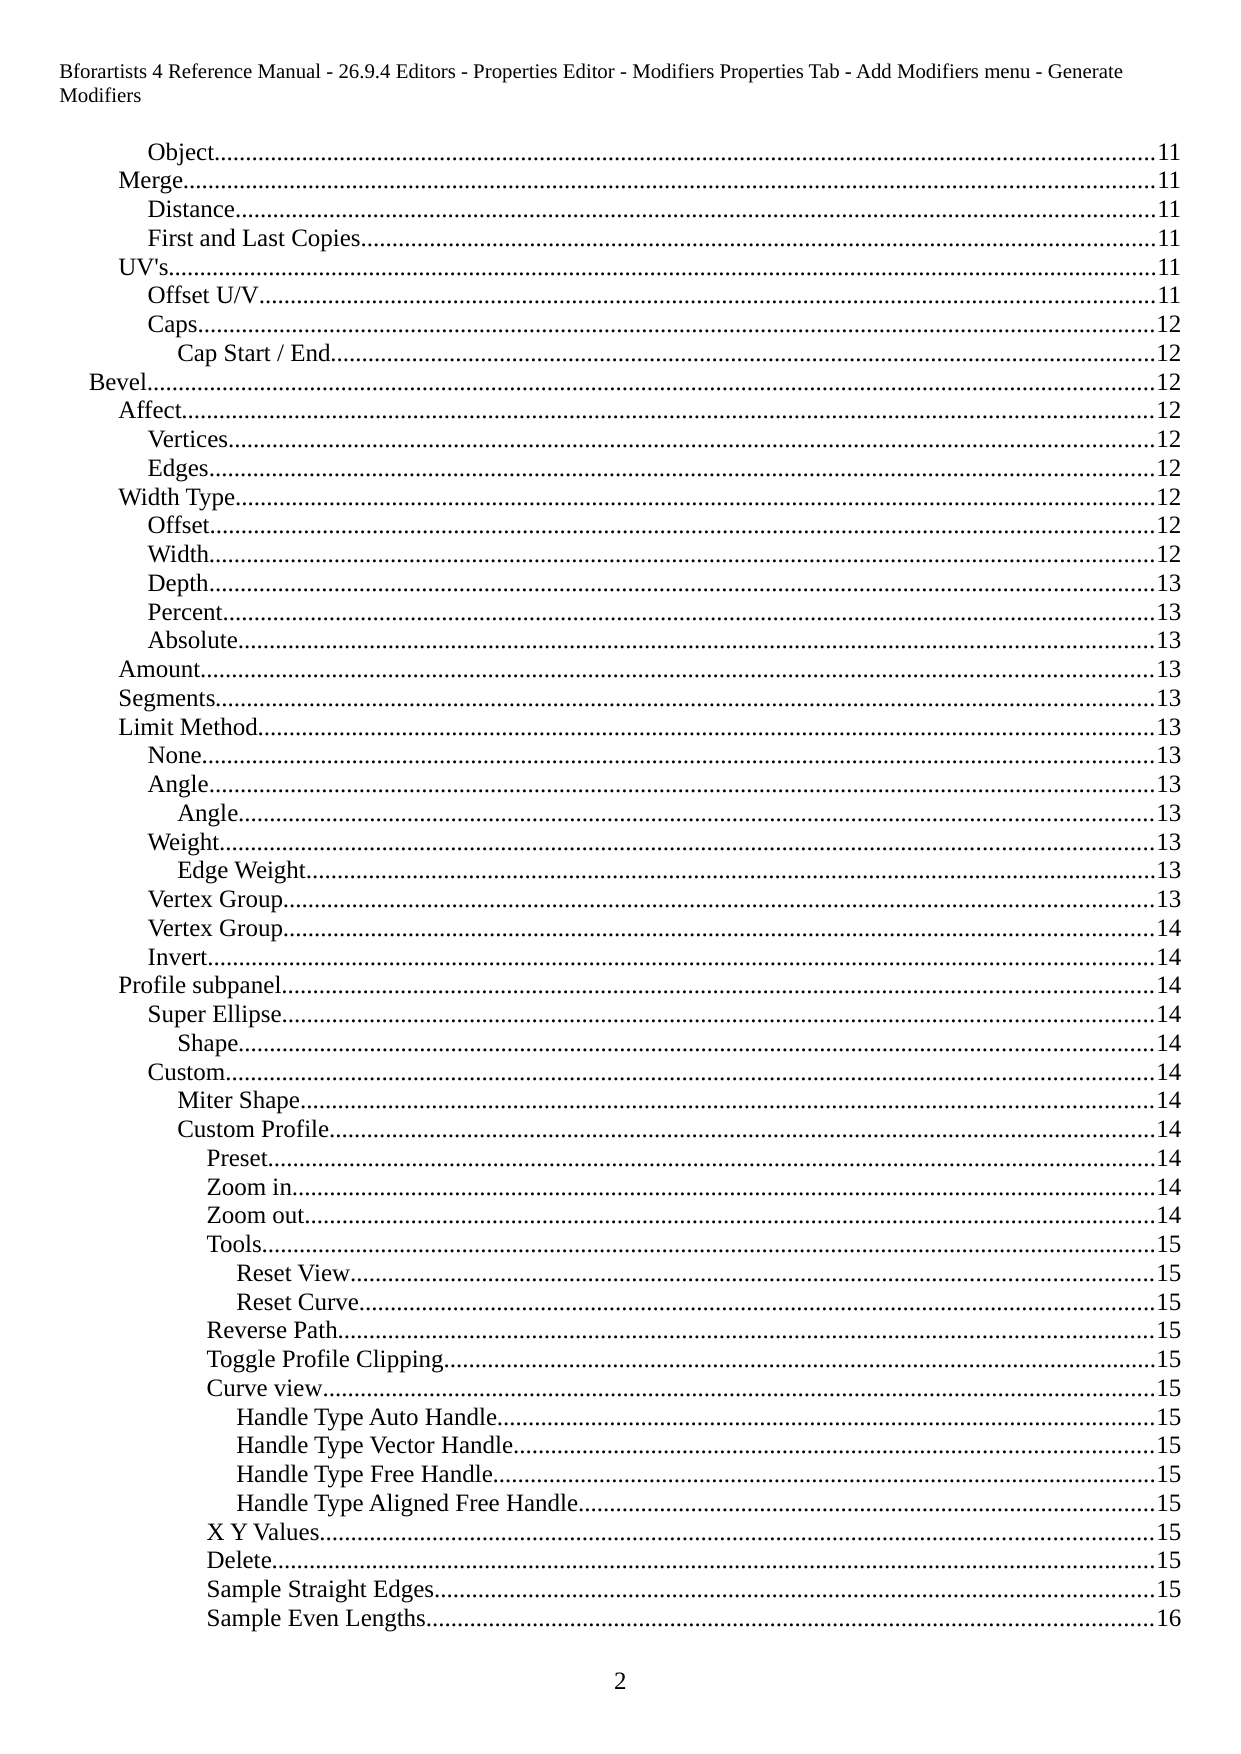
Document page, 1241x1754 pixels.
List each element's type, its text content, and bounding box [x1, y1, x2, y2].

text Angle 13 [147, 769, 1181, 798]
text Zoom in 14 [206, 1172, 1181, 1200]
text Distance 11 [147, 194, 1181, 223]
text Merge 11 [118, 165, 1181, 194]
text Vertices 12 [147, 424, 1181, 453]
text Custom Profile 14 [177, 1114, 1181, 1143]
text Handle Type Vector Handle 15 [236, 1430, 1181, 1459]
text Reverse Path 15 [206, 1315, 1181, 1344]
text Affect 12 [118, 395, 1181, 424]
text Bevel 12 [88, 367, 1181, 395]
text Toggle Profile Clipping 15 [206, 1344, 1181, 1373]
text Angle 13 [177, 798, 1181, 827]
text Amount 13 [118, 654, 1181, 683]
text Reset View 15 [236, 1258, 1181, 1287]
text Depth 13 [147, 568, 1181, 597]
text Offset U/V 11 [147, 280, 1181, 309]
text Invert 14 [147, 942, 1181, 970]
text Cap Start / End 12 [177, 338, 1181, 367]
text Profile subpanel 14 [118, 970, 1181, 999]
text Sample Even Lengths 16 [206, 1603, 1181, 1632]
text Edge Weight 13 [177, 855, 1181, 884]
text UV's 11 [118, 252, 1181, 280]
text Delete 15 [206, 1545, 1181, 1574]
text Absolute 13 [147, 625, 1181, 654]
text Tools 15 [206, 1229, 1181, 1258]
text Zoom out 14 [206, 1200, 1181, 1229]
text First and Last Copies 11 [147, 223, 1181, 252]
text Weight 13 [147, 827, 1181, 855]
text Curve view 15 [206, 1373, 1181, 1402]
text Width 12 [147, 539, 1181, 568]
text Preset 14 [206, 1143, 1181, 1172]
text Offset 12 [147, 510, 1181, 539]
text Width Type 12 [118, 482, 1181, 510]
text Miter Shape 14 [177, 1085, 1181, 1114]
text Vertex Group 13 [147, 884, 1181, 913]
text Edges 12 [147, 453, 1181, 482]
text Percent 13 [147, 597, 1181, 625]
text Limit Method 13 [118, 712, 1181, 740]
text Sample Straight Edges 15 [206, 1574, 1181, 1603]
text Reset Curve 15 [236, 1287, 1181, 1315]
text Handle Type Free Handle 15 [236, 1459, 1181, 1488]
text X Y Values 15 [206, 1517, 1181, 1545]
text Caps 12 [147, 309, 1181, 338]
text Handle Type Aligned Free Handle 15 [236, 1488, 1181, 1517]
text Object 11 [147, 137, 1181, 165]
text Segments 13 [118, 683, 1181, 712]
text Vertex Group 14 [147, 913, 1181, 942]
text None 13 [147, 740, 1181, 769]
text Super Ellipse 14 [147, 999, 1181, 1028]
text Handle Type Auto Handle 15 [236, 1402, 1181, 1430]
text Custom 14 [147, 1057, 1181, 1085]
text Shape 14 [177, 1028, 1181, 1057]
